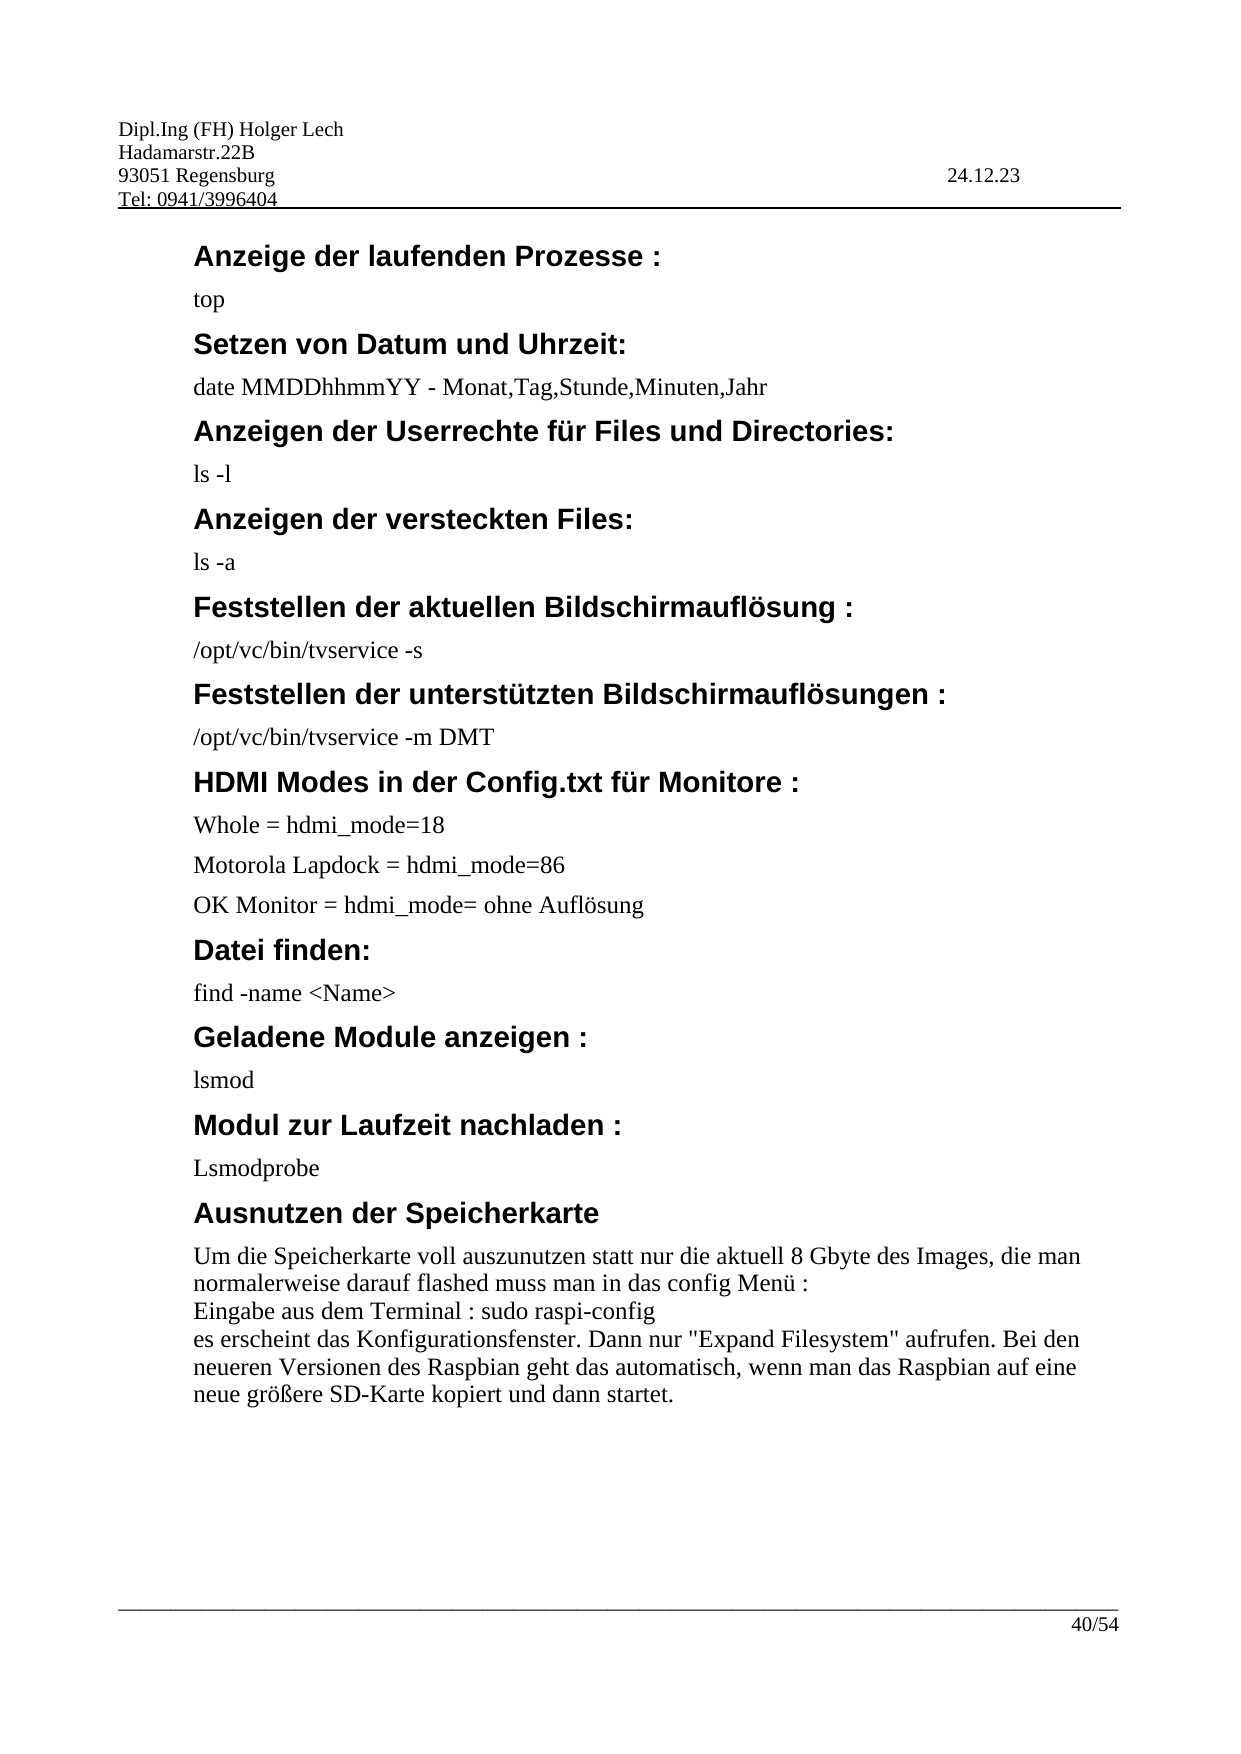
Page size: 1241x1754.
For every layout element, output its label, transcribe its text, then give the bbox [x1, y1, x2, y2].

text ls -a [118, 548, 1122, 576]
text top [118, 285, 1122, 313]
subtitle Setzen von Datum und Uhrzeit: [118, 328, 1122, 361]
text Motorola Lapdock = hdmi_mode=86 [118, 851, 1122, 879]
text date MMDDhhmmYY - Monat,Tag,Stunde,Minuten,Jahr [118, 373, 1122, 401]
text OK Monitor = hdmi_mode= ohne Auflösung [118, 891, 1122, 919]
text /opt/vc/bin/tvservice -s [118, 636, 1122, 663]
subtitle Anzeigen der Userrechte für Files und Directories: [118, 415, 1122, 448]
subtitle Geladene Module anzeigen : [118, 1021, 1122, 1054]
subtitle Feststellen der unterstützten Bildschirmauflösungen : [118, 678, 1122, 711]
subtitle Modul zur Laufzeit nachladen : [118, 1109, 1122, 1142]
subtitle Ausnutzen der Speicherkarte [118, 1197, 1122, 1229]
text ls -l [118, 461, 1122, 488]
subtitle Feststellen der aktuellen Bildschirmauflösung : [118, 591, 1122, 623]
subtitle Anzeige der laufenden Prozesse : [118, 240, 1122, 273]
subtitle Datei finden: [118, 934, 1122, 967]
subtitle Anzeigen der versteckten Files: [118, 503, 1122, 536]
text /opt/vc/bin/tvservice -m DMT [118, 723, 1122, 751]
subtitle HDMI Modes in der Config.txt für Monitore : [118, 766, 1122, 798]
text lsmod [118, 1067, 1122, 1094]
text Whole = hdmi_mode=18 [118, 811, 1122, 839]
text Lsmodprobe [118, 1154, 1122, 1182]
text Um die Speicherkarte voll auszunutzen statt nur die aktuell 8 Gbyte des Images, die man normalerweise darauf flashed muss man in das config Menü : Eingabe aus dem Terminal : sudo raspi-config es erscheint das Konfigurationsfenster. Dann nur "Expand Filesystem" aufrufen. Bei den neueren Versionen des Raspbian geht das automatisch, wenn man das Raspbian auf eine neue größere SD-Karte kopiert und dann startet. [118, 1242, 1122, 1408]
text find -name <Name> [118, 979, 1122, 1007]
